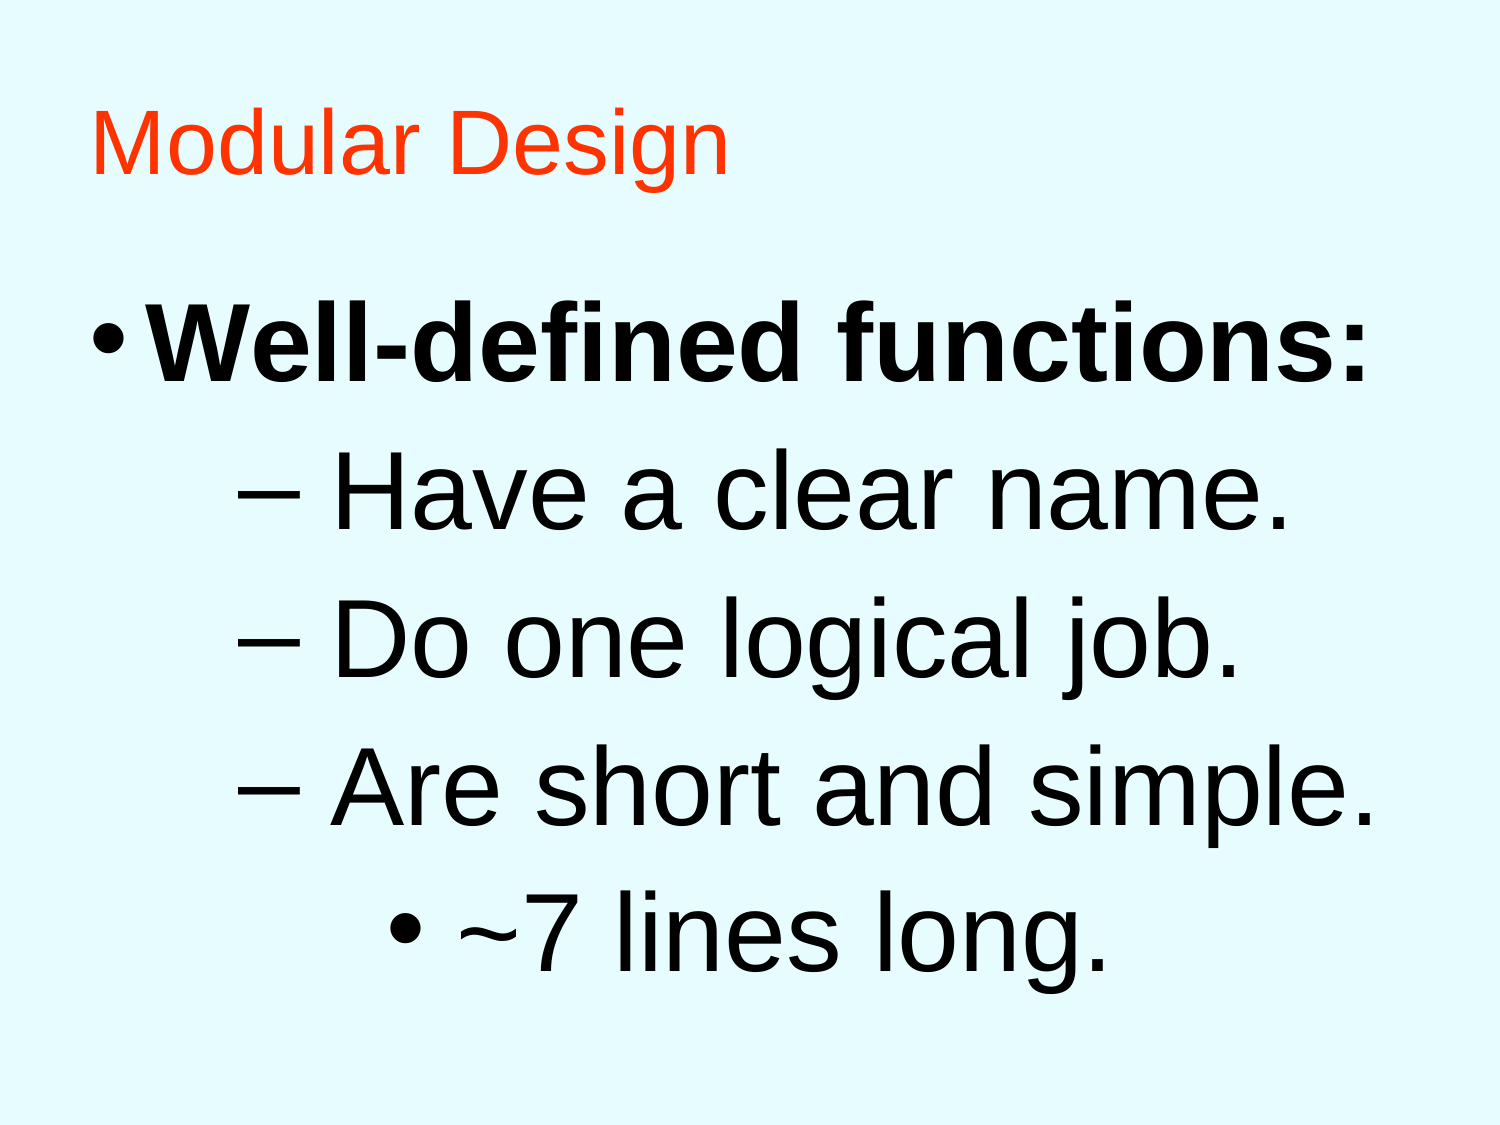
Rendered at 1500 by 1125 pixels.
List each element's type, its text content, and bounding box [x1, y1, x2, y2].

list Well-defined functions: Have a clear name. Do one logical job. Are short and simple. ~7 lines long. [75, 262, 1423, 1003]
title Modular Design [75, 45, 1423, 231]
